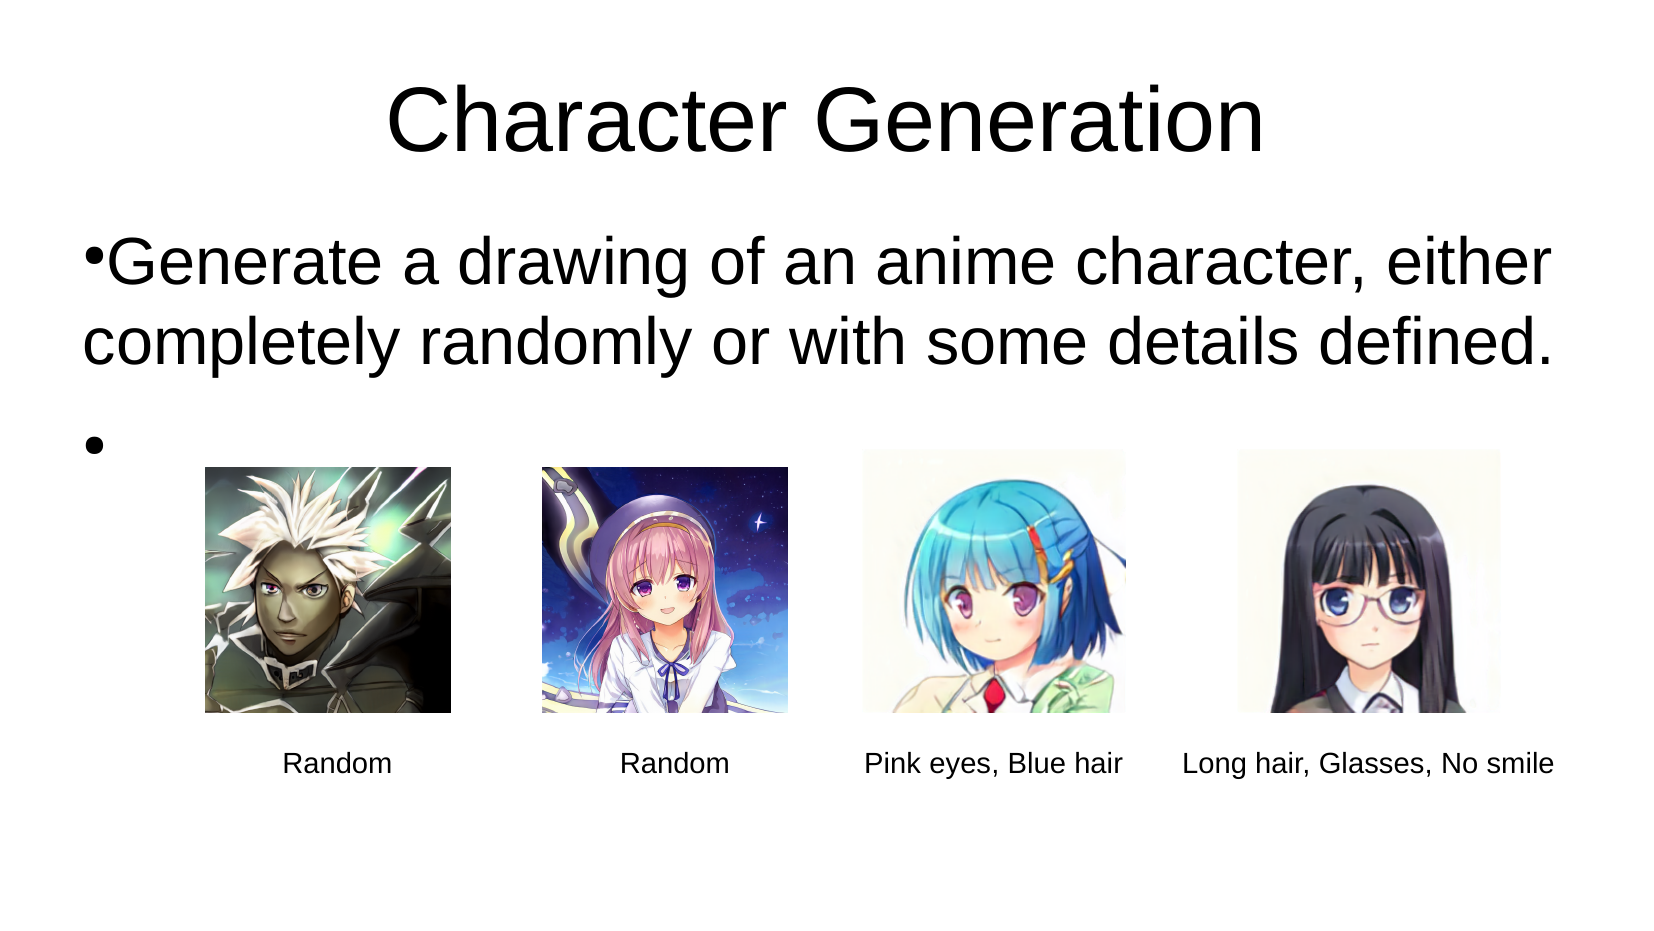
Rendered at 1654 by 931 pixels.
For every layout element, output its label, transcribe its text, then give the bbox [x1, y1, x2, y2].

text_box Long hair, Glasses, No smile [1162, 739, 1576, 788]
picture [862, 450, 1126, 713]
text_box Pink eyes, Blue hair [825, 739, 1162, 788]
text_box Random [262, 739, 413, 788]
title Character Generation [82, 37, 1571, 193]
picture [1237, 450, 1501, 713]
picture [542, 467, 788, 713]
list Generate a drawing of an anime character, either completely randomly or with some details defined. [82, 217, 1571, 451]
picture [205, 467, 451, 713]
text_box Random [600, 739, 751, 788]
